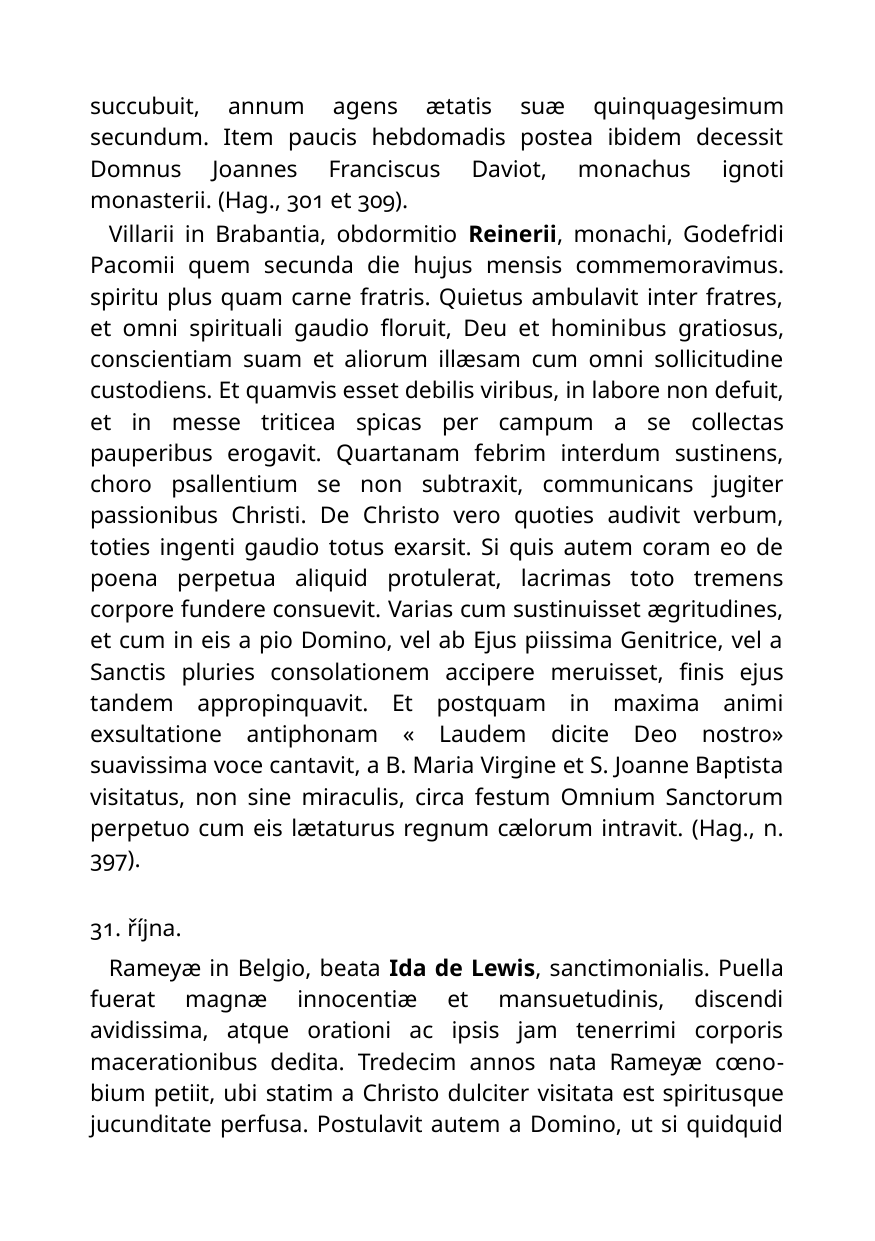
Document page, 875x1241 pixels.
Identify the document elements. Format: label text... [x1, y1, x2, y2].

text Rameyæ in Belgio, beata Ida de Lewis, sanctimonialis. Puella fuerat magnæ innocentiæ et mansuetudinis, discendi avidissima, atque orationi ac ipsis jam tenerrimi corporis macerationibus dedita. Tredecim annos nata Rameyæ cœno­bium petiit, ubi statim a Christo dulciter visitata est spiritus­que jucunditate perfusa. Postulavit autem a Domino, ut si quidquid [90, 952, 784, 1139]
text Villarii in Brabantia, obdormitio Reinerii, monachi, Godefridi Pacomii quem secunda die hujus mensis commemo­ravimus. spiritu plus quam carne fratris. Quietus ambulavit inter fratres, et omni spirituali gaudio floruit, Deu et homini­bus gratiosus, conscientiam suam et aliorum illæsam cum omni sollicitudine custodiens. Et quamvis esset debilis viri­bus, in labore non defuit, et in messe triticea spicas per cam­pum a se collectas pauperibus erogavit. Quartanam febrim interdum sustinens, choro psallentium se non subtraxit, communicans jugiter passionibus Christi. De Christo vero quoties audivit verbum, toties ingenti gaudio totus exarsit. Si quis autem coram eo de poena perpetua aliquid protulerat, lacrimas toto tremens corpore fundere consuevit. Varias cum sustinuisset ægritudines, et cum in eis a pio Domino, vel ab Ejus piissima Genitrice, vel a Sanctis pluries consolationem accipere meruisset, finis ejus tandem appropinquavit. Et postquam in maxima animi exsultatione antiphonam « Laudem dicite Deo nostro» suavissima voce cantavit, a B. Maria Virgine et S. Joanne Baptista visitatus, non sine miraculis, circa festum Omnium Sanctorum perpetuo cum eis lætaturus regnum cælorum intravit. (Hag., n. 397). [90, 218, 784, 874]
text 31. října. [90, 912, 784, 943]
text succubuit, annum agens ætatis suæ quin­quagesimum secundum. Item paucis hebdomadis postea ibidem decessit Domnus Joannes Franciscus Daviot, mo­nachus ignoti monasterii. (Hag., 301 et 309). [90, 90, 784, 215]
